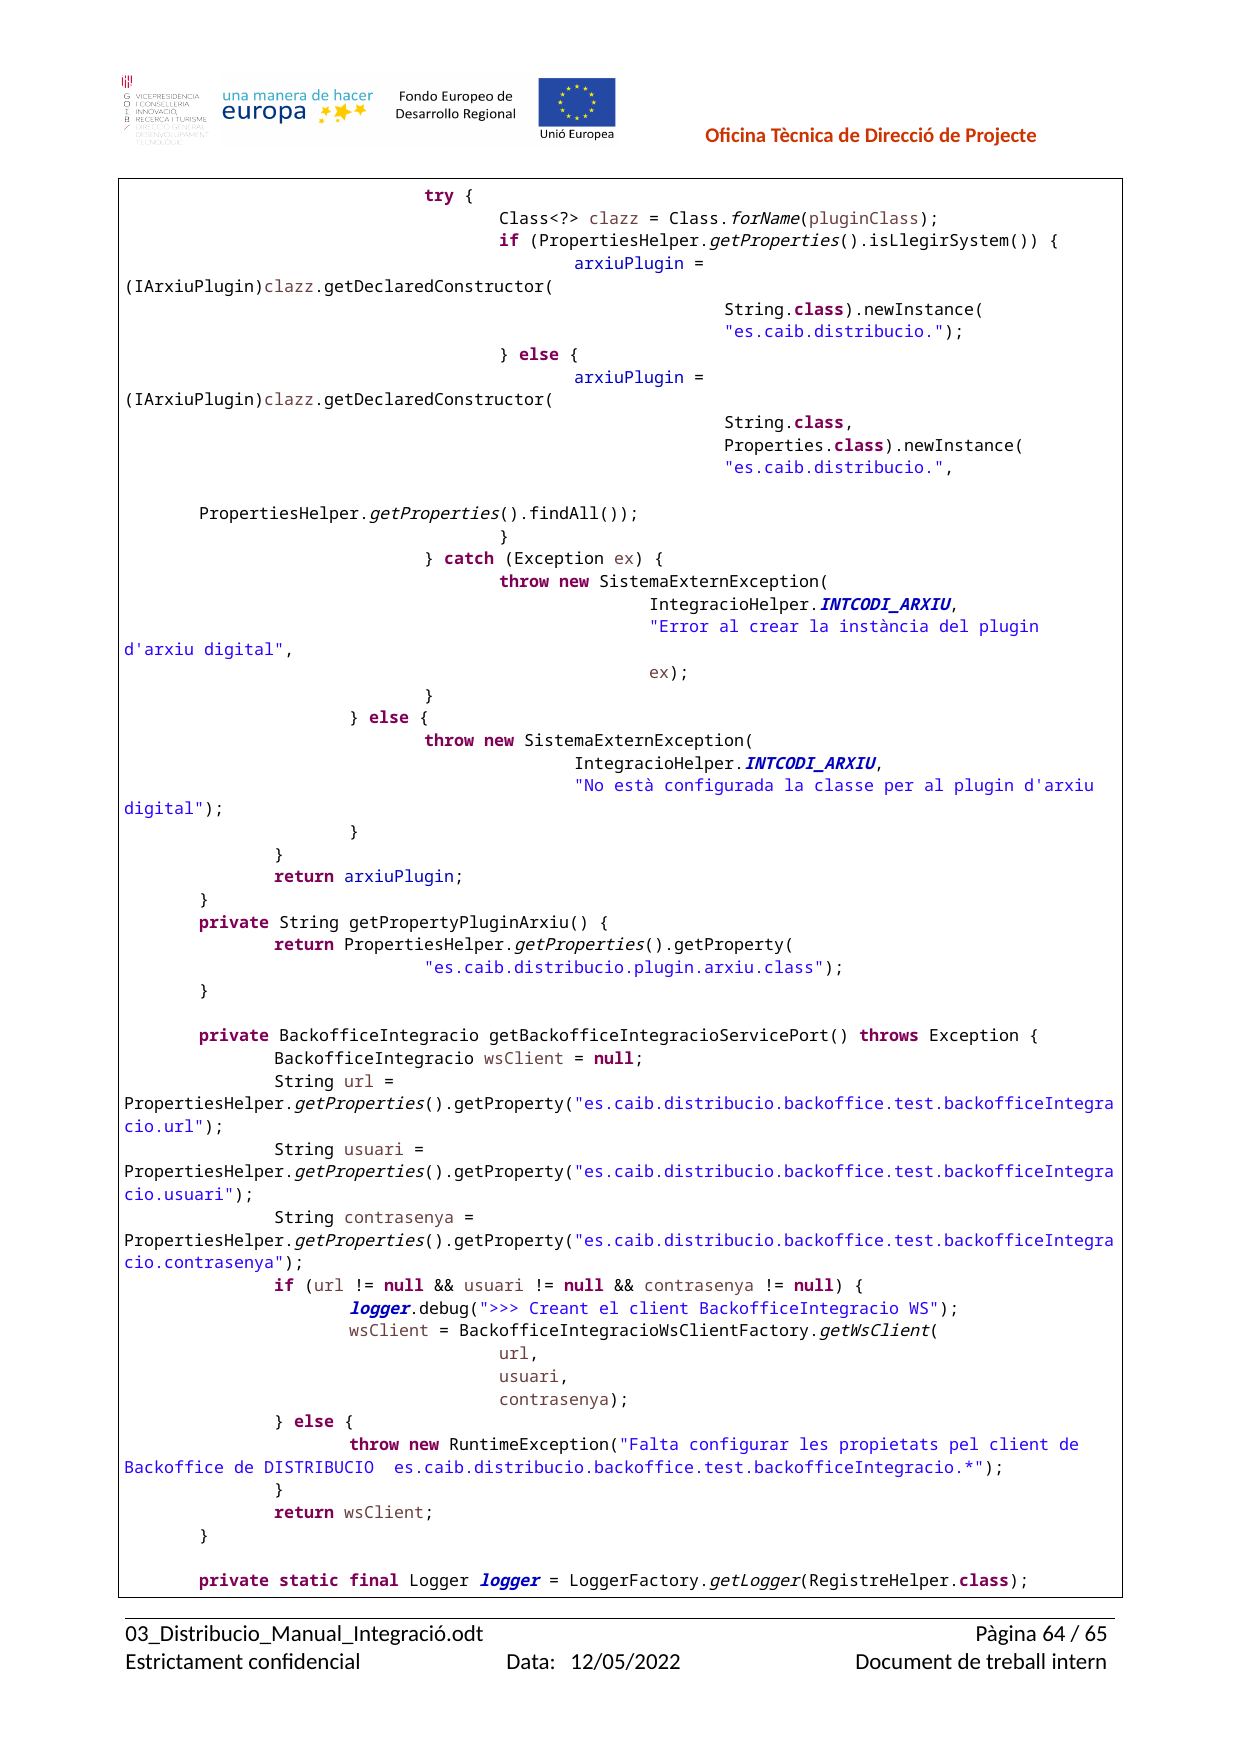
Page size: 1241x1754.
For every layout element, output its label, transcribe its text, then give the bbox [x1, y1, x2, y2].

picture [118, 73, 213, 147]
picture [219, 73, 621, 147]
table_header try { Class<?> clazz = Class.forName(pluginClass); if (PropertiesHelper.getProperties().isLlegirSystem()) { arxiuPlugin = (IArxiuPlugin)clazz.getDeclaredConstructor( String.class).newInstance( "es.caib.distribucio."); } else { arxiuPlugin = (IArxiuPlugin)clazz.getDeclaredConstructor( String.class, Properties.class).newInstance( "es.caib.distribucio.", PropertiesHelper.getProperties().findAll()); } } catch (Exception ex) { throw new SistemaExternException( IntegracioHelper.INTCODI_ARXIU, "Error al crear la instància del plugin d'arxiu digital", ex); } } else { throw new SistemaExternException( IntegracioHelper.INTCODI_ARXIU, "No està configurada la classe per al plugin d'arxiu digital"); } } return arxiuPlugin; } private String getPropertyPluginArxiu() { return PropertiesHelper.getProperties().getProperty( "es.caib.distribucio.plugin.arxiu.class"); } private BackofficeIntegracio getBackofficeIntegracioServicePort() throws Exception { BackofficeIntegracio wsClient = null; String url = PropertiesHelper.getProperties().getProperty("es.caib.distribucio.backoffice.test.backofficeIntegracio.url"); String usuari = PropertiesHelper.getProperties().getProperty("es.caib.distribucio.backoffice.test.backofficeIntegracio.usuari"); String contrasenya = PropertiesHelper.getProperties().getProperty("es.caib.distribucio.backoffice.test.backofficeIntegracio.contrasenya"); if (url != null && usuari != null && contrasenya != null) { logger.debug(">>> Creant el client BackofficeIntegracio WS"); wsClient = BackofficeIntegracioWsClientFactory.getWsClient( url, usuari, contrasenya); } else { throw new RuntimeException("Falta configurar les propietats pel client de Backoffice de DISTRIBUCIO es.caib.distribucio.backoffice.test.backofficeIntegracio.*"); } return wsClient; } private static final Logger logger = LoggerFactory.getLogger(RegistreHelper.class); [119, 179, 1122, 1597]
